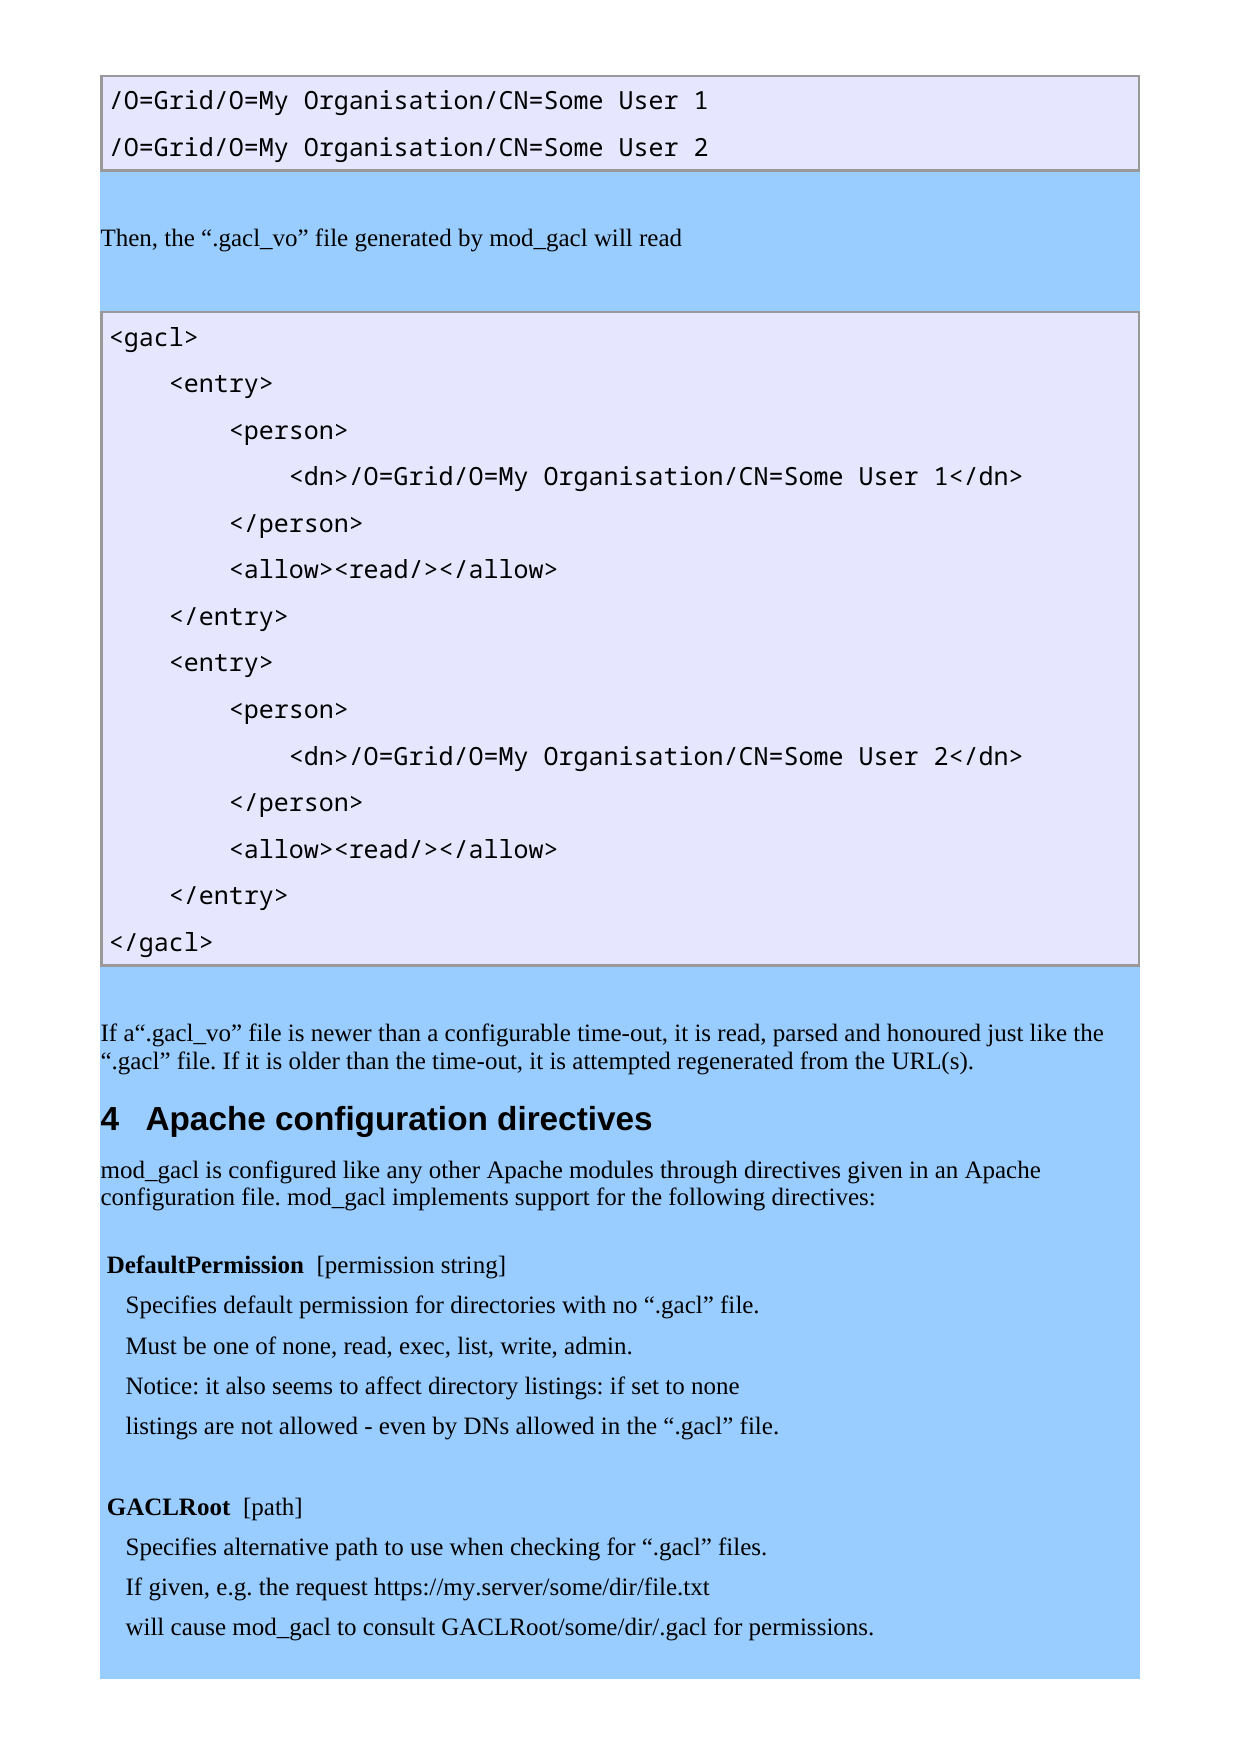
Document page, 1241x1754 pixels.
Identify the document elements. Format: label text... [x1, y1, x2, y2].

text Must be one of none, read, exec, list, write, admin. [100, 1332, 1140, 1359]
text If given, e.g. the request https://my.server/some/dir/file.txt [100, 1573, 1140, 1601]
text <entry> [103, 358, 1138, 400]
text Specifies default permission for directories with no “.gacl” file. [100, 1292, 1140, 1319]
text <dn>/O=Grid/O=My Organisation/CN=Some User 1</dn> [103, 451, 1138, 493]
text mod_gacl is configured like any other Apache modules through directives given in an Apache configuration file. mod_gacl implements support for the following directives: [100, 1156, 1140, 1239]
text If a“.gacl_vo” file is newer than a configurable time-out, it is read, parsed and honoured just like the “.gacl” file. If it is older than the time-out, it is attempted regenerated from the URL(s). [100, 1019, 1140, 1075]
subtitle Apache configuration directives [100, 1100, 1140, 1137]
text Then, the “.gacl_vo” file generated by mod_gacl will read [100, 224, 1140, 252]
text /O=Grid/O=My Organisation/CN=Some User 2 [103, 122, 1138, 169]
text <allow><read/></allow> [103, 823, 1138, 865]
text <dn>/O=Grid/O=My Organisation/CN=Some User 2</dn> [103, 730, 1138, 772]
text </person> [103, 497, 1138, 539]
text <allow><read/></allow> [103, 544, 1138, 586]
text GACLRoot [path] [100, 1493, 1140, 1520]
text <entry> [103, 637, 1138, 679]
text </person> [103, 777, 1138, 819]
text listings are not allowed - even by DNs allowed in the “.gacl” file. [100, 1412, 1140, 1440]
text <gacl> [103, 313, 1138, 353]
text <person> [103, 684, 1138, 726]
text Specifies alternative path to use when checking for “.gacl” files. [100, 1533, 1140, 1561]
text </gacl> [103, 916, 1138, 964]
text Notice: it also seems to affect directory listings: if set to none [100, 1372, 1140, 1400]
text will cause mod_gacl to consult GACLRoot/some/dir/.gacl for permissions. [100, 1613, 1140, 1641]
text <person> [103, 404, 1138, 446]
text </entry> [103, 591, 1138, 633]
text DefaultPermission [permission string] [100, 1251, 1140, 1279]
text /O=Grid/O=My Organisation/CN=Some User 1 [103, 77, 1138, 117]
text </entry> [103, 870, 1138, 912]
